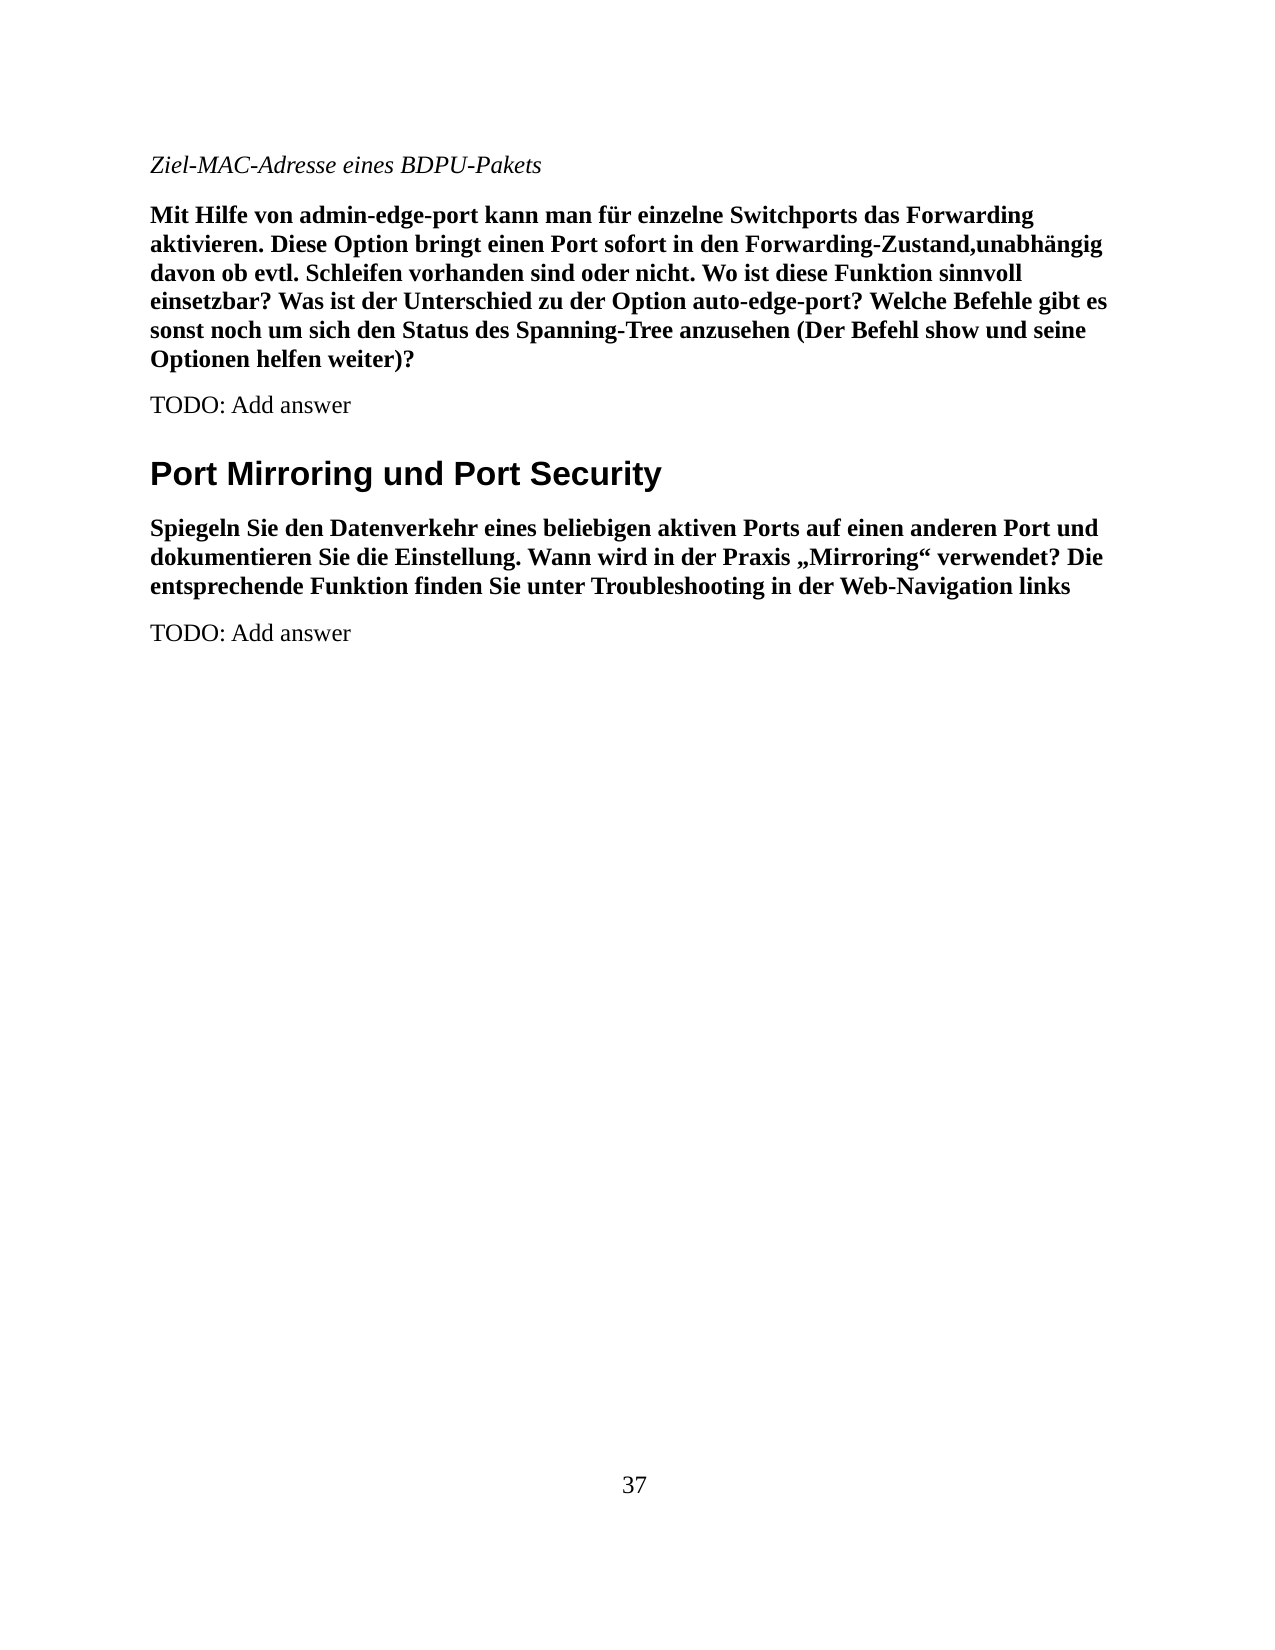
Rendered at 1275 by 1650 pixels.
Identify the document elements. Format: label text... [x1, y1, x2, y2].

text Mit Hilfe von admin-edge-port kann man für einzelne Switchports das Forwarding aktivieren. Diese Option bringt einen Port sofort in den Forwarding-Zustand,unabhängig davon ob evtl. Schleifen vorhanden sind oder nicht. Wo ist diese Funktion sinnvoll einsetzbar? Was ist der Unterschied zu der Option auto-edge-port? Welche Befehle gibt es sonst noch um sich den Status des Spanning-Tree anzusehen (Der Befehl show und seine Optionen helfen weiter)? [150, 200, 1125, 373]
text Ziel-MAC-Adresse eines BDPU-Pakets [150, 150, 1125, 179]
text Spiegeln Sie den Datenverkehr eines beliebigen aktiven Ports auf einen anderen Port und dokumentieren Sie die Einstellung. Wann wird in der Praxis „Mirroring“ verwendet? Die entsprechende Funktion finden Sie unter Troubleshooting in der Web-Navigation links [150, 513, 1125, 600]
subtitle Port Mirroring und Port Security [150, 453, 1125, 492]
text TODO: Add answer [150, 618, 1125, 646]
text TODO: Add answer [150, 391, 1125, 419]
